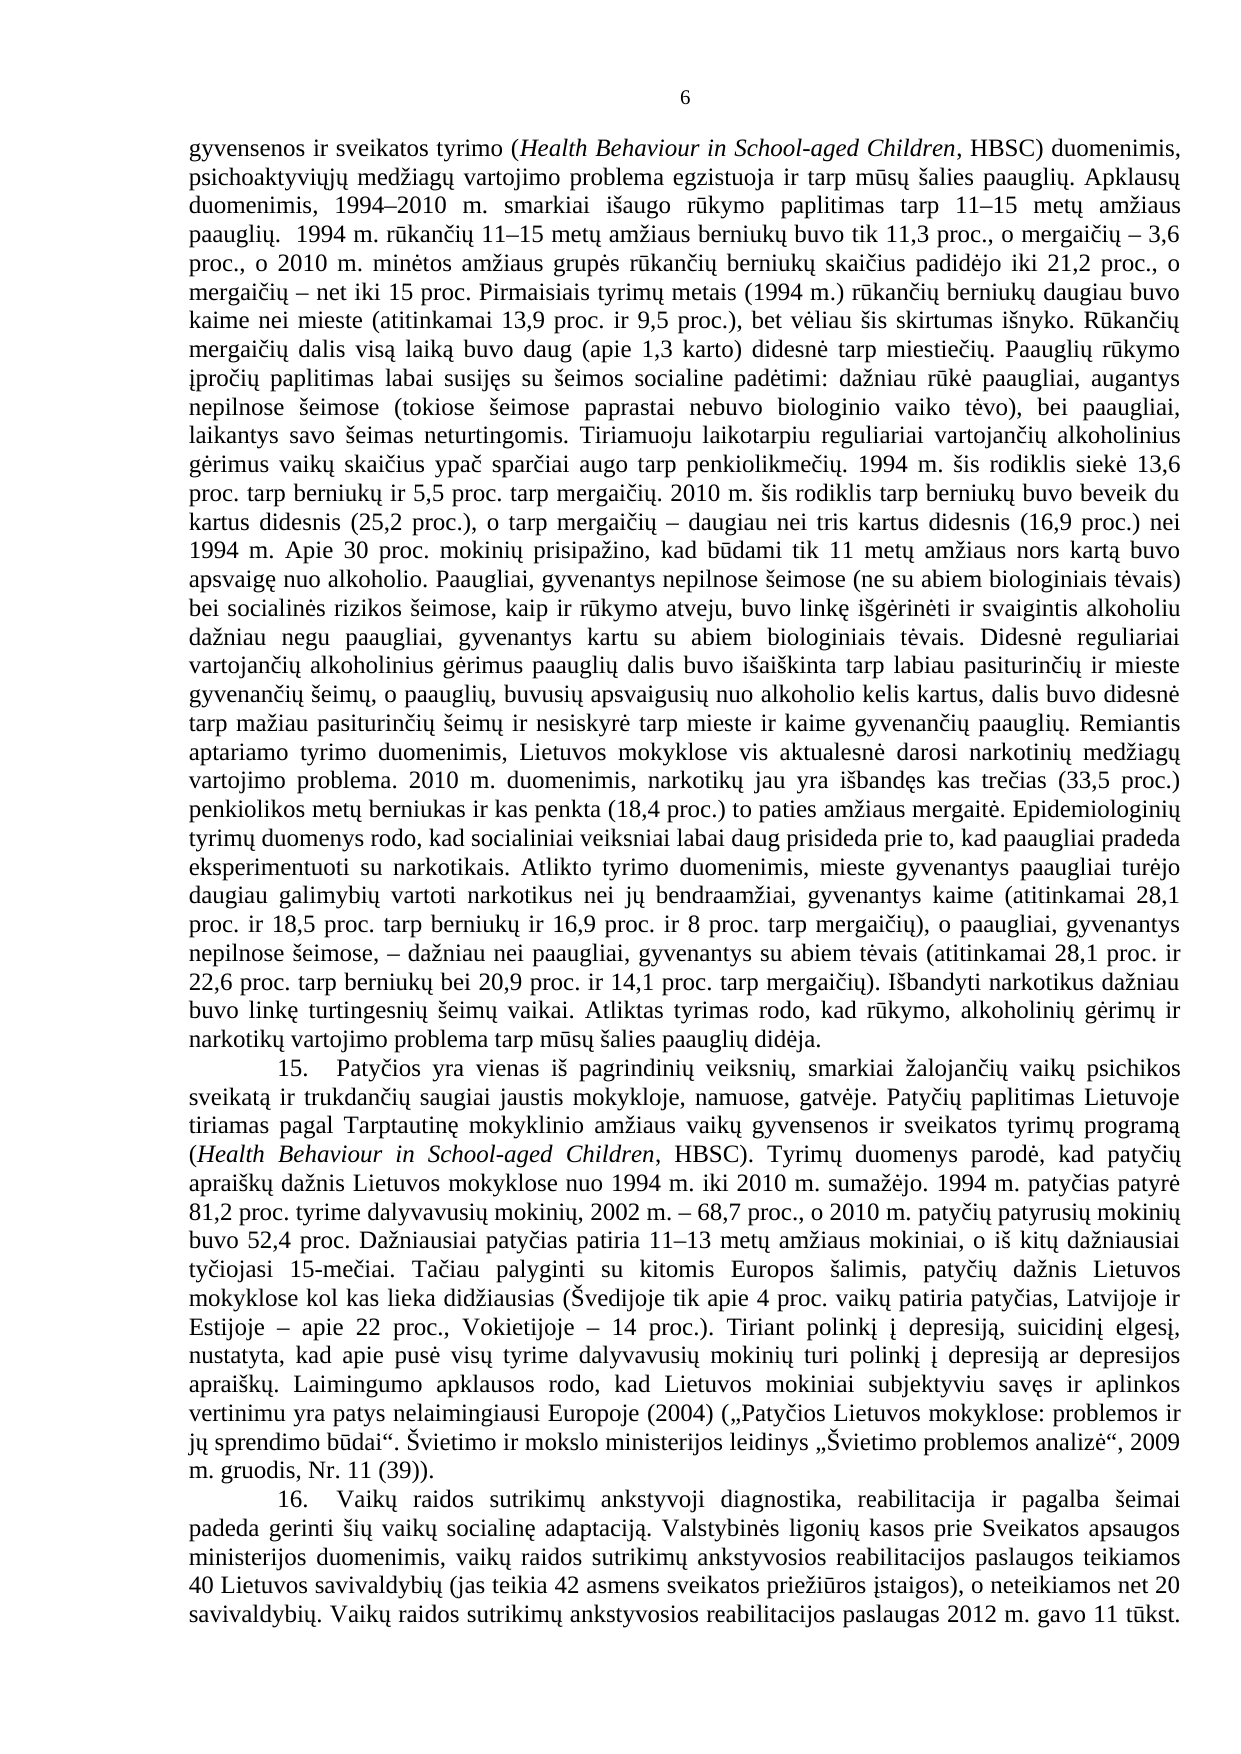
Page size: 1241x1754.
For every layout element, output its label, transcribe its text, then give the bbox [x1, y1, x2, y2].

text 16. Vaikų raidos sutrikimų ankstyvoji diagnostika, reabilitacija ir pagalba šeimai padeda gerinti šių vaikų socialinę adaptaciją. Valstybinės ligonių kasos prie Sveikatos apsaugos ministerijos duomenimis, vaikų raidos sutrikimų ankstyvosios reabilitacijos paslaugos teikiamos 40 Lietuvos savivaldybių (jas teikia 42 asmens sveikatos priežiūros įstaigos), o neteikiamos net 20 savivaldybių. Vaikų raidos sutrikimų ankstyvosios reabilitacijos paslaugas 2012 m. gavo 11 tūkst. [188, 1484, 1181, 1628]
text 15. Patyčios yra vienas iš pagrindinių veiksnių, smarkiai žalojančių vaikų psichikos sveikatą ir trukdančių saugiai jaustis mokykloje, namuose, gatvėje. Patyčių paplitimas Lietuvoje tiriamas pagal Tarptautinę mokyklinio amžiaus vaikų gyvensenos ir sveikatos tyrimų programą (Health Behaviour in School-aged Children, HBSC). Tyrimų duomenys parodė, kad patyčių apraiškų dažnis Lietuvos mokyklose nuo 1994 m. iki 2010 m. sumažėjo. 1994 m. patyčias patyrė 81,2 proc. tyrime dalyvavusių mokinių, 2002 m. – 68,7 proc., o 2010 m. patyčių patyrusių mokinių buvo 52,4 proc. Dažniausiai patyčias patiria 11–13 metų amžiaus mokiniai, o iš kitų dažniausiai tyčiojasi 15-mečiai. Tačiau palyginti su kitomis Europos šalimis, patyčių dažnis Lietuvos mokyklose kol kas lieka didžiausias (Švedijoje tik apie 4 proc. vaikų patiria patyčias, Latvijoje ir Estijoje – apie 22 proc., Vokietijoje – 14 proc.). Tiriant polinkį į depresiją, suicidinį elgesį, nustatyta, kad apie pusė visų tyrime dalyvavusių mokinių turi polinkį į depresiją ar depresijos apraiškų. Laimingumo apklausos rodo, kad Lietuvos mokiniai subjektyviu savęs ir aplinkos vertinimu yra patys nelaimingiausi Europoje (2004) („Patyčios Lietuvos mokyklose: problemos ir jų sprendimo būdai“. Švietimo ir mokslo ministerijos leidinys „Švietimo problemos analizė“, 2009 m. gruodis, Nr. 11 (39)). [188, 1053, 1181, 1484]
text gyvensenos ir sveikatos tyrimo (Health Behaviour in School-aged Children, HBSC) duomenimis, psichoaktyviųjų medžiagų vartojimo problema egzistuoja ir tarp mūsų šalies paauglių. Apklausų duomenimis, 1994–2010 m. smarkiai išaugo rūkymo paplitimas tarp 11–15 metų amžiaus paauglių. 1994 m. rūkančių 11–15 metų amžiaus berniukų buvo tik 11,3 proc., o mergaičių – 3,6 proc., o 2010 m. minėtos amžiaus grupės rūkančių berniukų skaičius padidėjo iki 21,2 proc., o mergaičių – net iki 15 proc. Pirmaisiais tyrimų metais (1994 m.) rūkančių berniukų daugiau buvo kaime nei mieste (atitinkamai 13,9 proc. ir 9,5 proc.), bet vėliau šis skirtumas išnyko. Rūkančių mergaičių dalis visą laiką buvo daug (apie 1,3 karto) didesnė tarp miestiečių. Paauglių rūkymo įpročių paplitimas labai susijęs su šeimos socialine padėtimi: dažniau rūkė paaugliai, augantys nepilnose šeimose (tokiose šeimose paprastai nebuvo biologinio vaiko tėvo), bei paaugliai, laikantys savo šeimas neturtingomis. Tiriamuoju laikotarpiu reguliariai vartojančių alkoholinius gėrimus vaikų skaičius ypač sparčiai augo tarp penkiolikmečių. 1994 m. šis rodiklis siekė 13,6 proc. tarp berniukų ir 5,5 proc. tarp mergaičių. 2010 m. šis rodiklis tarp berniukų buvo beveik du kartus didesnis (25,2 proc.), o tarp mergaičių – daugiau nei tris kartus didesnis (16,9 proc.) nei 1994 m. Apie 30 proc. mokinių prisipažino, kad būdami tik 11 metų amžiaus nors kartą buvo apsvaigę nuo alkoholio. Paaugliai, gyvenantys nepilnose šeimose (ne su abiem biologiniais tėvais) bei socialinės rizikos šeimose, kaip ir rūkymo atveju, buvo linkę išgėrinėti ir svaigintis alkoholiu dažniau negu paaugliai, gyvenantys kartu su abiem biologiniais tėvais. Didesnė reguliariai vartojančių alkoholinius gėrimus paauglių dalis buvo išaiškinta tarp labiau pasiturinčių ir mieste gyvenančių šeimų, o paauglių, buvusių apsvaigusių nuo alkoholio kelis kartus, dalis buvo didesnė tarp mažiau pasiturinčių šeimų ir nesiskyrė tarp mieste ir kaime gyvenančių paauglių. Remiantis aptariamo tyrimo duomenimis, Lietuvos mokyklose vis aktualesnė darosi narkotinių medžiagų vartojimo problema. 2010 m. duomenimis, narkotikų jau yra išbandęs kas trečias (33,5 proc.) penkiolikos metų berniukas ir kas penkta (18,4 proc.) to paties amžiaus mergaitė. Epidemiologinių tyrimų duomenys rodo, kad socialiniai veiksniai labai daug prisideda prie to, kad paaugliai pradeda eksperimentuoti su narkotikais. Atlikto tyrimo duomenimis, mieste gyvenantys paaugliai turėjo daugiau galimybių vartoti narkotikus nei jų bendraamžiai, gyvenantys kaime (atitinkamai 28,1 proc. ir 18,5 proc. tarp berniukų ir 16,9 proc. ir 8 proc. tarp mergaičių), o paaugliai, gyvenantys nepilnose šeimose, – dažniau nei paaugliai, gyvenantys su abiem tėvais (atitinkamai 28,1 proc. ir 22,6 proc. tarp berniukų bei 20,9 proc. ir 14,1 proc. tarp mergaičių). Išbandyti narkotikus dažniau buvo linkę turtingesnių šeimų vaikai. Atliktas tyrimas rodo, kad rūkymo, alkoholinių gėrimų ir narkotikų vartojimo problema tarp mūsų šalies paauglių didėja. [188, 133, 1181, 1053]
